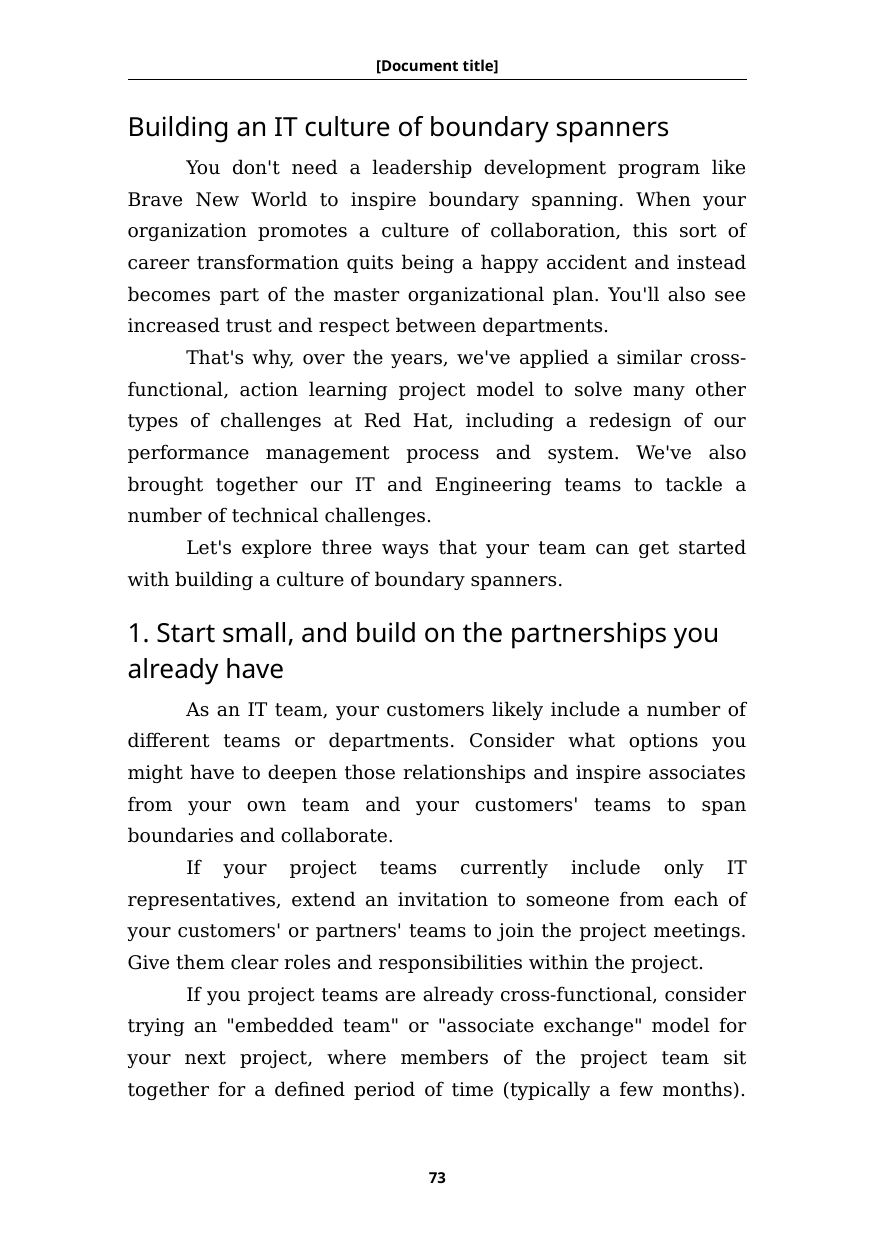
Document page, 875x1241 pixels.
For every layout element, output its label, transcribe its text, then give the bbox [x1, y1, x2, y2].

text That's why, over the years, we've applied a similar cross-functional, action learning project model to solve many other types of challenges at Red Hat, including a redesign of our performance management process and system. We've also brought together our IT and Engineering teams to tackle a number of technical challenges. [127, 347, 747, 527]
subtitle 1. Start small, and build on the partnerships you already have [127, 615, 747, 686]
text Let's explore three ways that your team can get started with building a culture of boundary spanners. [127, 537, 747, 591]
text You don't need a leadership development program like Brave New World to inspire boundary spanning. When your organization promotes a culture of collaboration, this sort of career transformation quits being a happy accident and instead becomes part of the master organizational plan. You'll also see increased trust and respect between departments. [127, 157, 747, 337]
text As an IT team, your customers likely include a number of different teams or departments. Consider what options you might have to deepen those relationships and inspire associates from your own team and your customers' teams to span boundaries and collaborate. [127, 699, 747, 847]
subtitle Building an IT culture of boundary spanners [127, 109, 747, 144]
text If your project teams currently include only IT representatives, extend an invitation to someone from each of your customers' or partners' teams to join the project meetings. Give them clear roles and responsibilities within the project. [127, 857, 747, 974]
text If you project teams are already cross-functional, consider trying an "embedded team" or "associate exchange" model for your next project, where members of the project team sit together for a defined period of time (typically a few months). [127, 984, 747, 1101]
